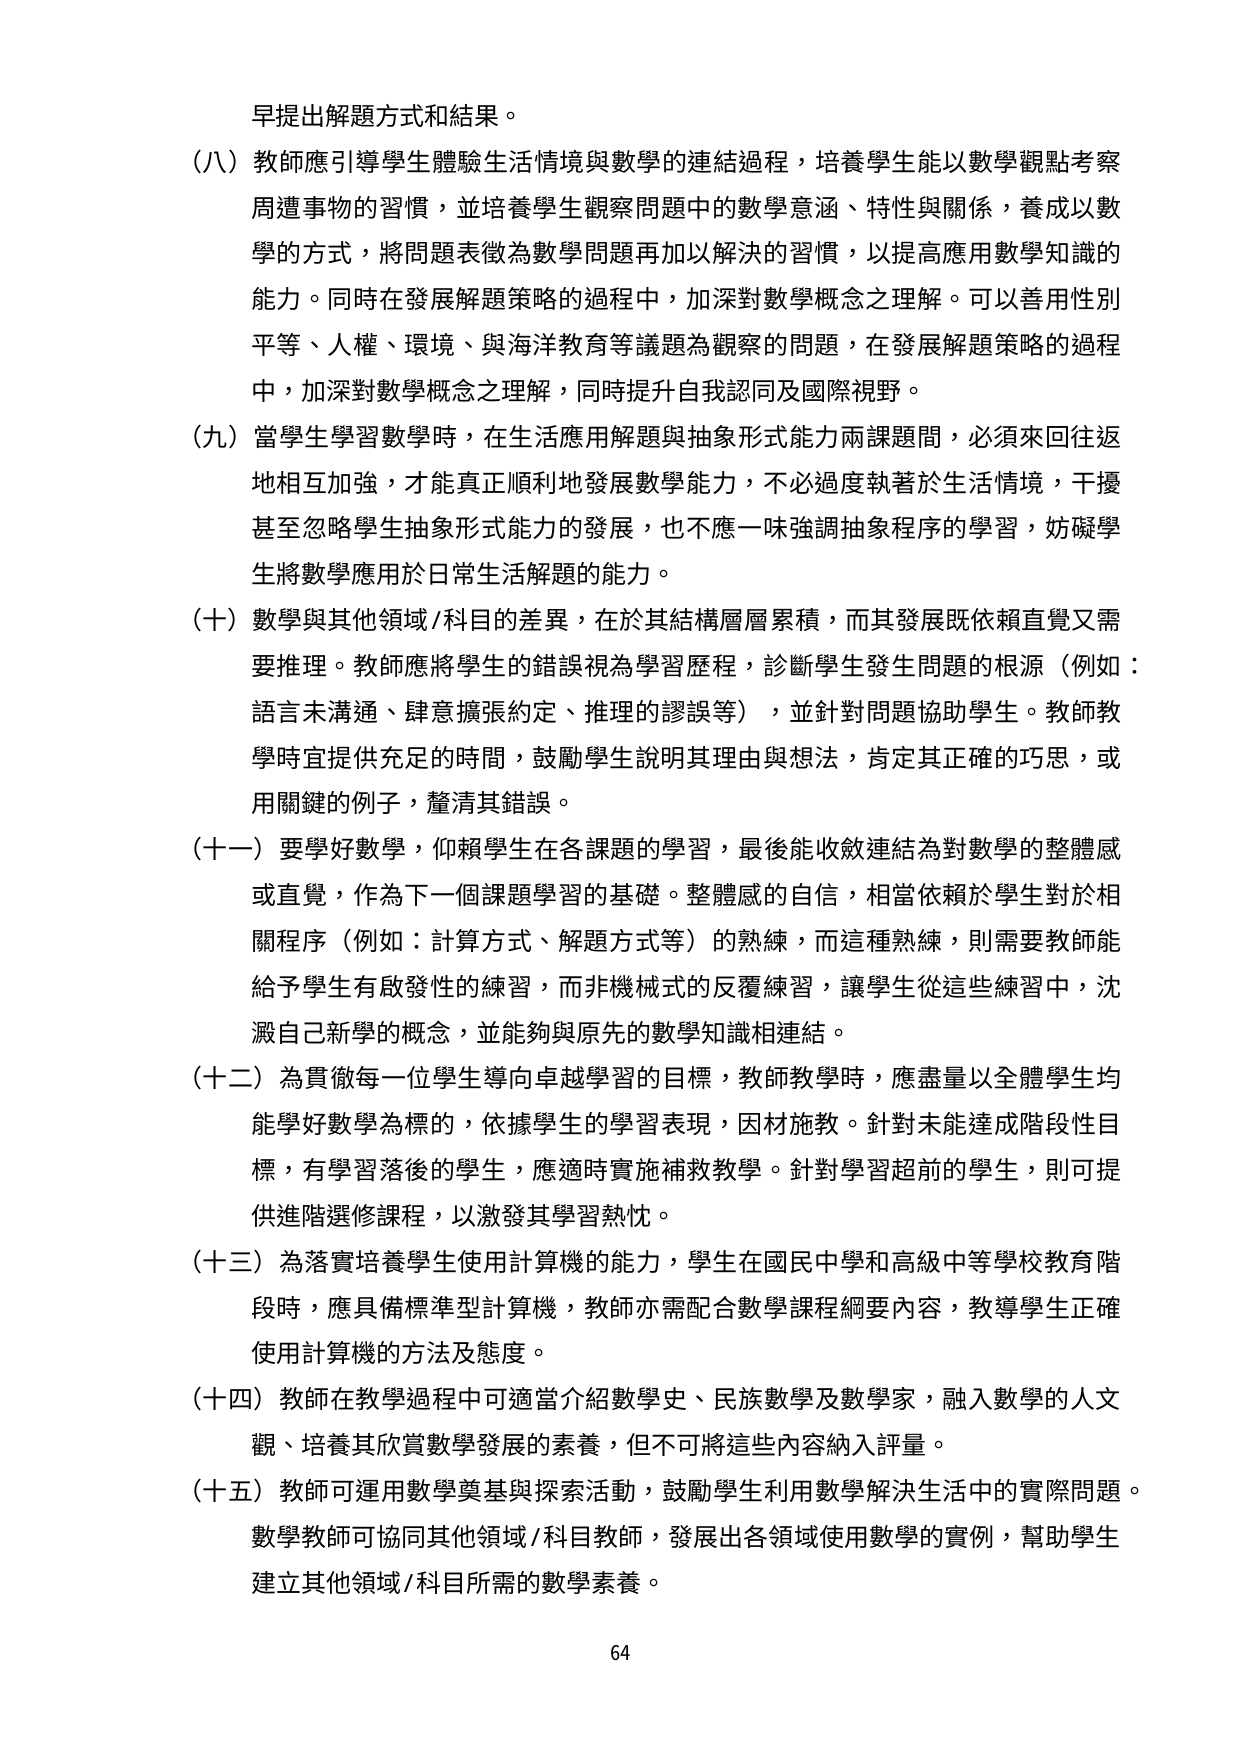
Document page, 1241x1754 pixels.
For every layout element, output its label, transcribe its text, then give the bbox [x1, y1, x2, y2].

text （九）當學生學習數學時，在生活應用解題與抽象形式能力兩課題間，必須來回往返地相互加強，才能真正順利地發展數學能力，不必過度執著於生活情境，干擾甚至忽略學生抽象形式能力的發展，也不應一味強調抽象程序的學習，妨礙學生將數學應用於日常生活解題的能力。 [177, 409, 1122, 593]
text （八）教師應引導學生體驗生活情境與數學的連結過程，培養學生能以數學觀點考察周遭事物的習慣，並培養學生觀察問題中的數學意涵、特性與關係，養成以數學的方式，將問題表徵為數學問題再加以解決的習慣，以提高應用數學知識的能力。同時在發展解題策略的過程中，加深對數學概念之理解。可以善用性別平等、人權、環境、與海洋教育等議題為觀察的問題，在發展解題策略的過程中，加深對數學概念之理解，同時提升自我認同及國際視野。 [177, 134, 1122, 409]
text （十二）為貫徹每一位學生導向卓越學習的目標，教師教學時，應盡量以全體學生均能學好數學為標的，依據學生的學習表現，因材施教。針對未能達成階段性目標，有學習落後的學生，應適時實施補救教學。針對學習超前的學生，則可提供進階選修課程，以激發其學習熱忱。 [177, 1051, 1122, 1234]
text （十）數學與其他領域/科目的差異，在於其結構層層累積，而其發展既依賴直覺又需要推理。教師應將學生的錯誤視為學習歷程，診斷學生發生問題的根源（例如：語言未溝通、肆意擴張約定、推理的謬誤等），並針對問題協助學生。教師教學時宜提供充足的時間，鼓勵學生說明其理由與想法，肯定其正確的巧思，或用關鍵的例子，釐清其錯誤。 [177, 593, 1122, 822]
text 早提出解題方式和結果。 [177, 89, 1122, 134]
text （十三）為落實培養學生使用計算機的能力，學生在國民中學和高級中等學校教育階段時，應具備標準型計算機，教師亦需配合數學課程綱要內容，教導學生正確使用計算機的方法及態度。 [177, 1234, 1122, 1372]
text （十一）要學好數學，仰賴學生在各課題的學習，最後能收斂連結為對數學的整體感或直覺，作為下一個課題學習的基礎。整體感的自信，相當依賴於學生對於相關程序（例如：計算方式、解題方式等）的熟練，而這種熟練，則需要教師能給予學生有啟發性的練習，而非機械式的反覆練習，讓學生從這些練習中，沈澱自己新學的概念，並能夠與原先的數學知識相連結。 [177, 822, 1122, 1051]
text （十四）教師在教學過程中可適當介紹數學史、民族數學及數學家，融入數學的人文觀、培養其欣賞數學發展的素養，但不可將這些內容納入評量。 [177, 1372, 1122, 1464]
text （十五）教師可運用數學奠基與探索活動，鼓勵學生利用數學解決生活中的實際問題。數學教師可協同其他領域/科目教師，發展出各領域使用數學的實例，幫助學生建立其他領域/科目所需的數學素養。 [177, 1464, 1122, 1601]
